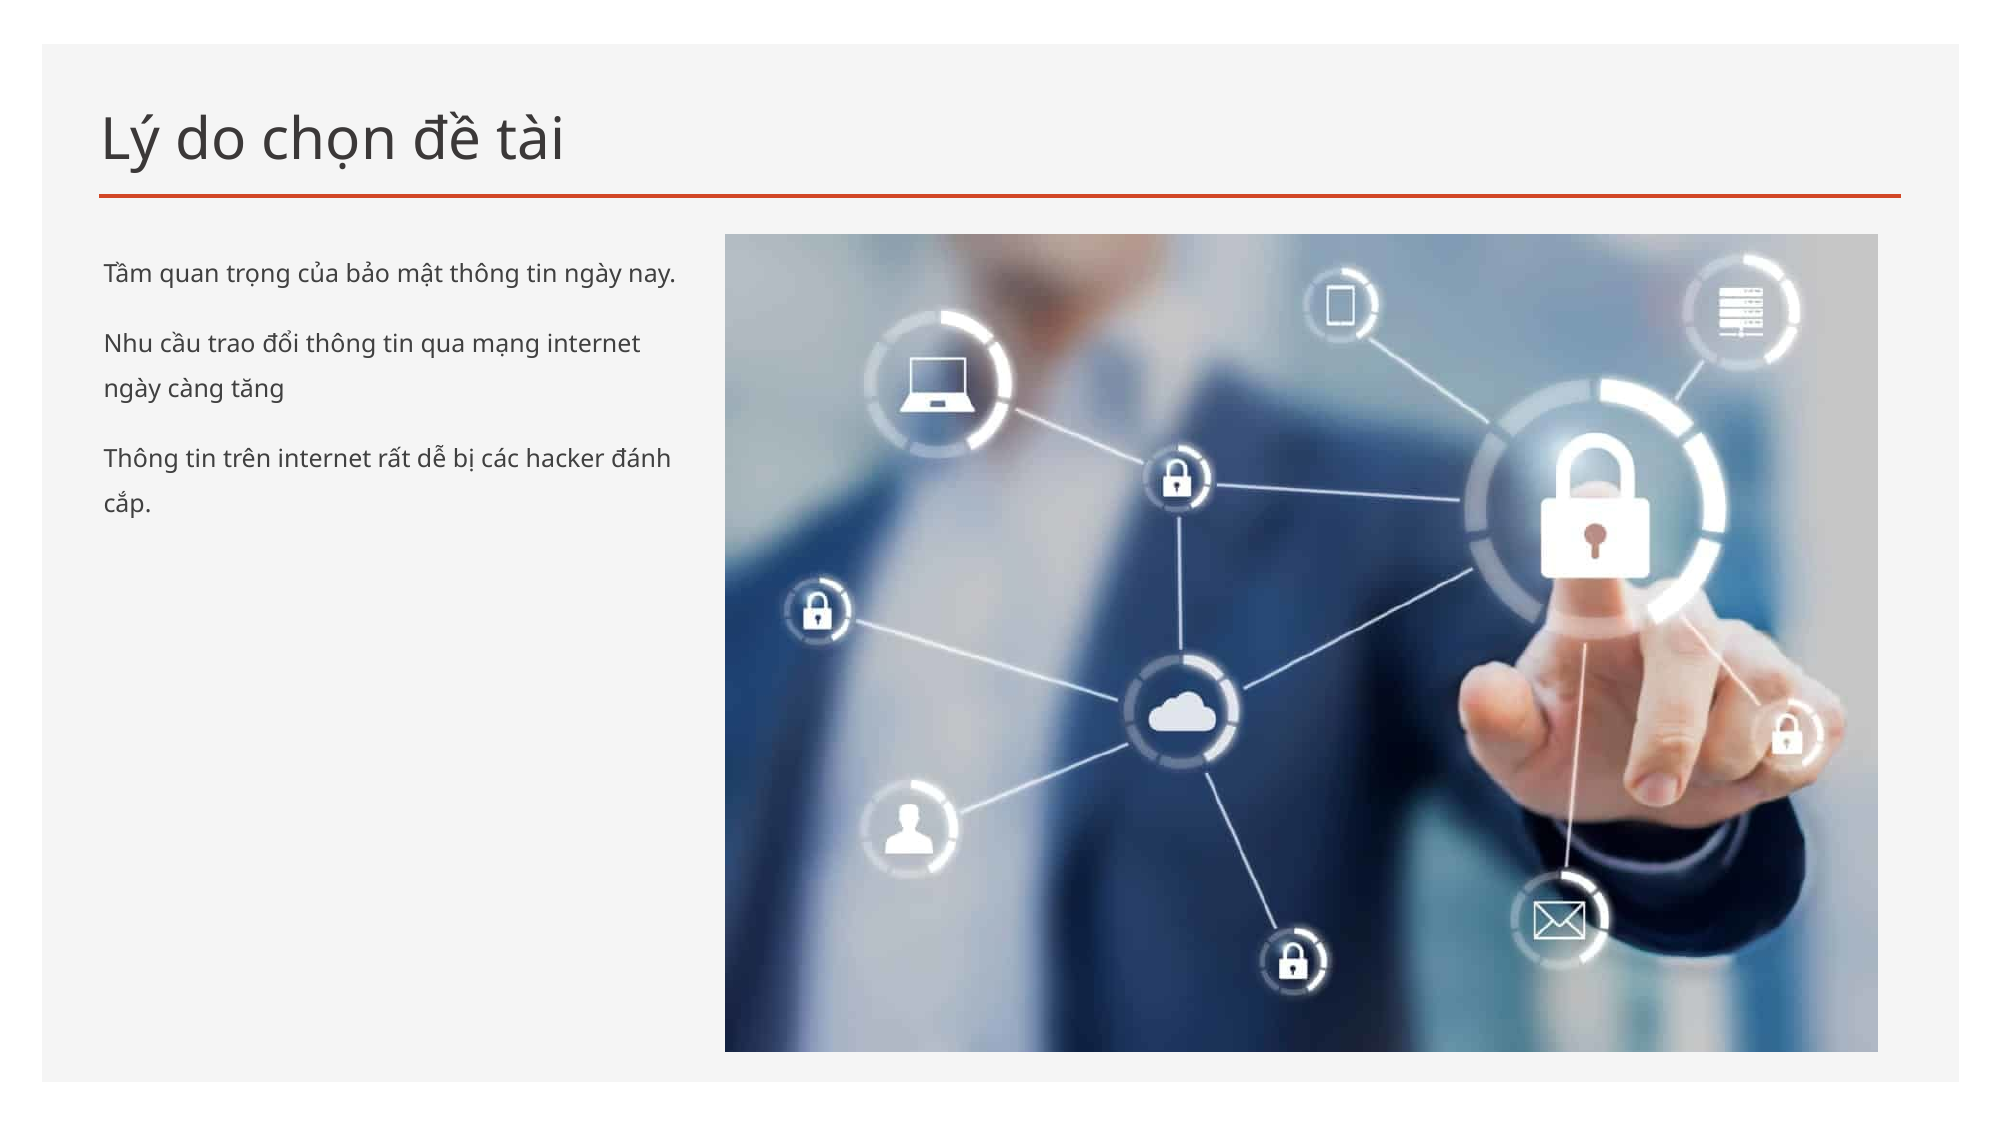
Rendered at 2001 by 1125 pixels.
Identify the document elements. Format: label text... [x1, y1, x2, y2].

title Lý do chọn đề tài [85, 73, 1214, 179]
picture [725, 234, 1878, 1052]
list Tầm quan trọng của bảo mật thông tin ngày nay. Nhu cầu trao đổi thông tin qua mạng internet ngày càng tăng Thông tin trên internet rất dễ bị các hacker đánh cắp. [88, 235, 698, 889]
